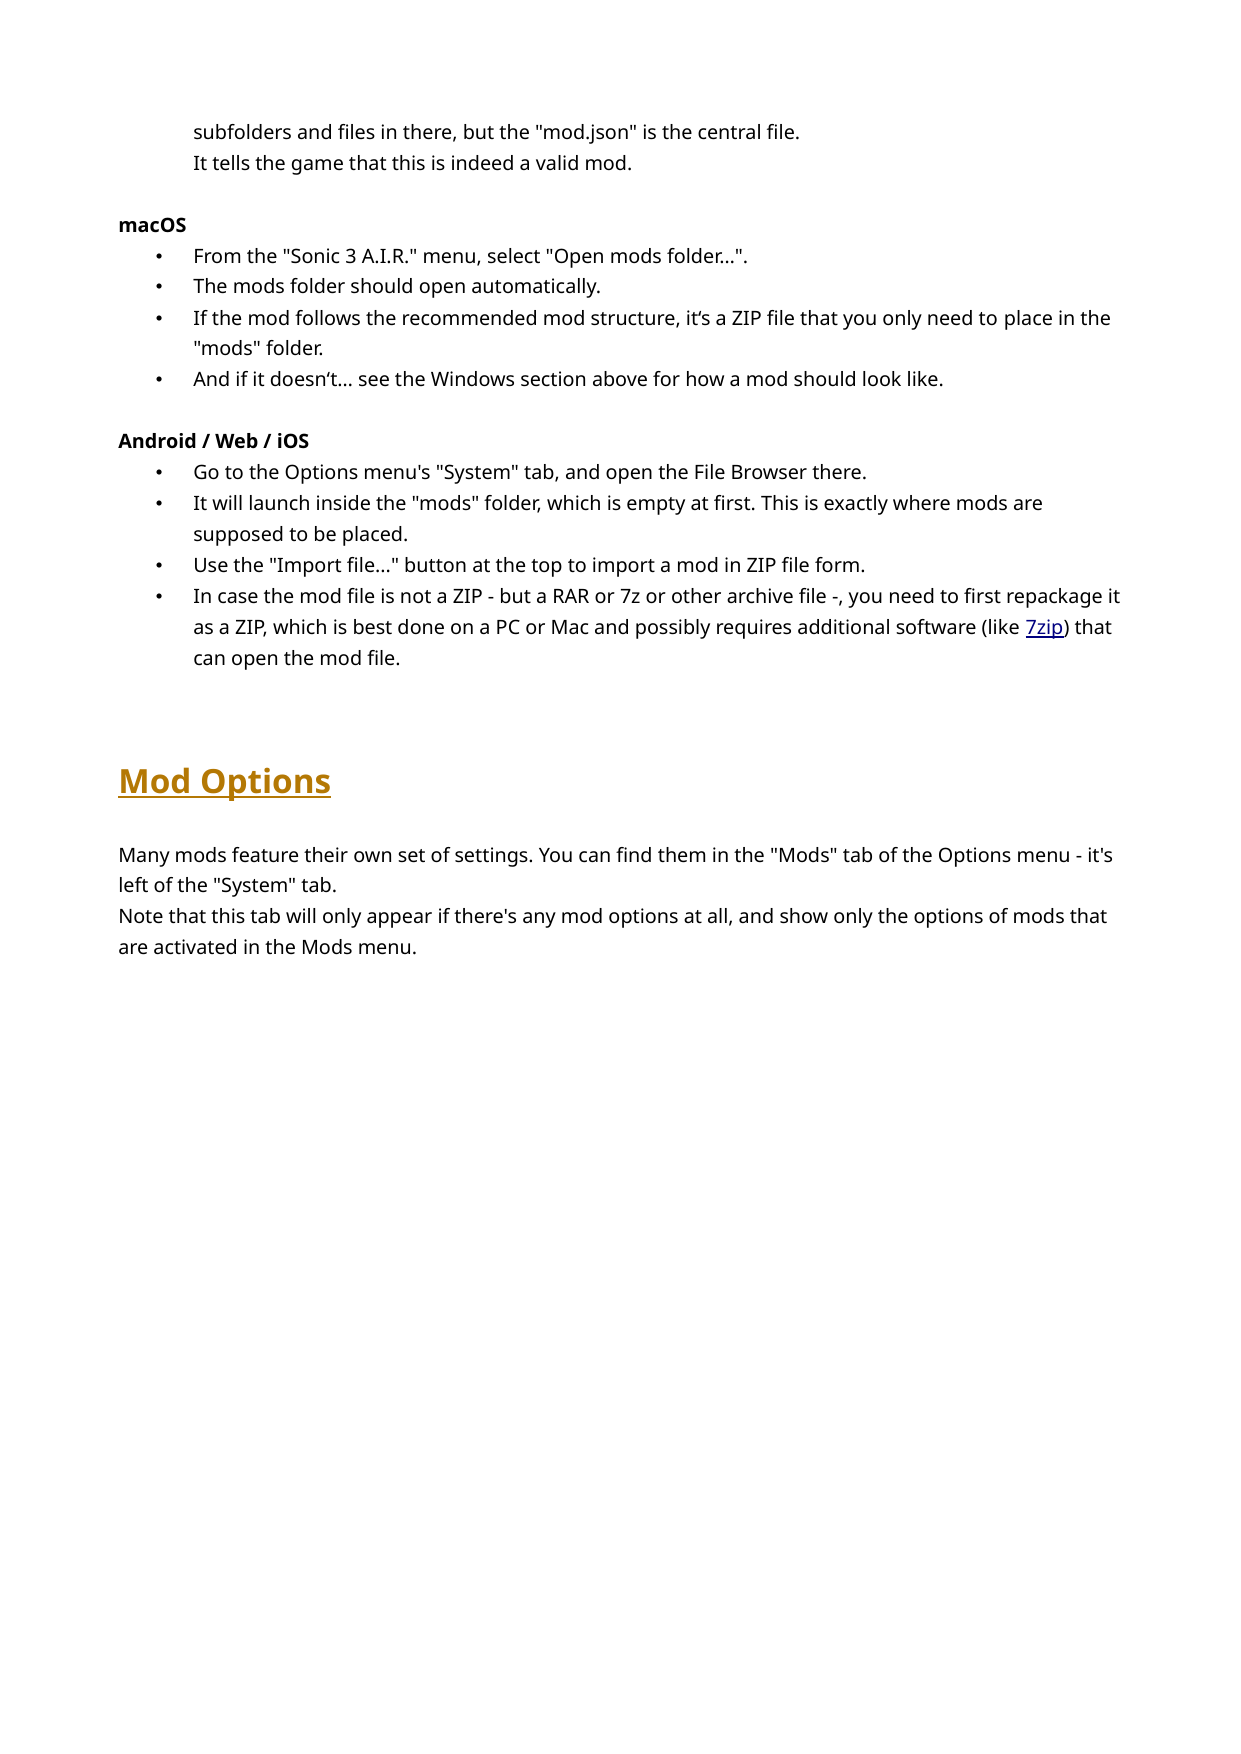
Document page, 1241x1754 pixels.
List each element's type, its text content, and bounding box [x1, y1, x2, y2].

text Many mods feature their own set of settings. You can find them in the "Mods" tab of the Options menu - it's left of the "System" tab. [118, 841, 1122, 899]
subtitle Mod Options [118, 758, 1122, 803]
list It will launch inside the "mods" folder, which is empty at first. This is exactly where mods are supposed to be placed. [156, 489, 1122, 547]
list Go to the Options menu's "System" tab, and open the File Browser there. [156, 458, 1122, 485]
list subfolders and files in there, but the "mod.json" is the central file. It tells the game that this is indeed a valid mod. [156, 118, 1122, 176]
list From the "Sonic 3 A.I.R." menu, select "Open mods folder…". [156, 242, 1122, 269]
text Note that this tab will only appear if there's any mod options at all, and show only the options of mods that are activated in the Mods menu. [118, 903, 1122, 961]
list In case the mod file is not a ZIP - but a RAR or 7z or other archive file -, you need to first repackage it as a ZIP, which is best done on a PC or Mac and possibly requires additional software (like 7zip) that can open the mod file. [156, 582, 1122, 671]
text macOS [118, 211, 1122, 238]
list Use the "Import file..." button at the top to import a mod in ZIP file form. [156, 551, 1122, 578]
list The mods folder should open automatically. [156, 273, 1122, 300]
list And if it doesn‘t… see the Windows section above for how a mod should look like. [156, 366, 1122, 393]
list If the mod follows the recommended mod structure, it‘s a ZIP file that you only need to place in the "mods" folder. [156, 304, 1122, 362]
text Android / Web / iOS [118, 427, 1122, 454]
